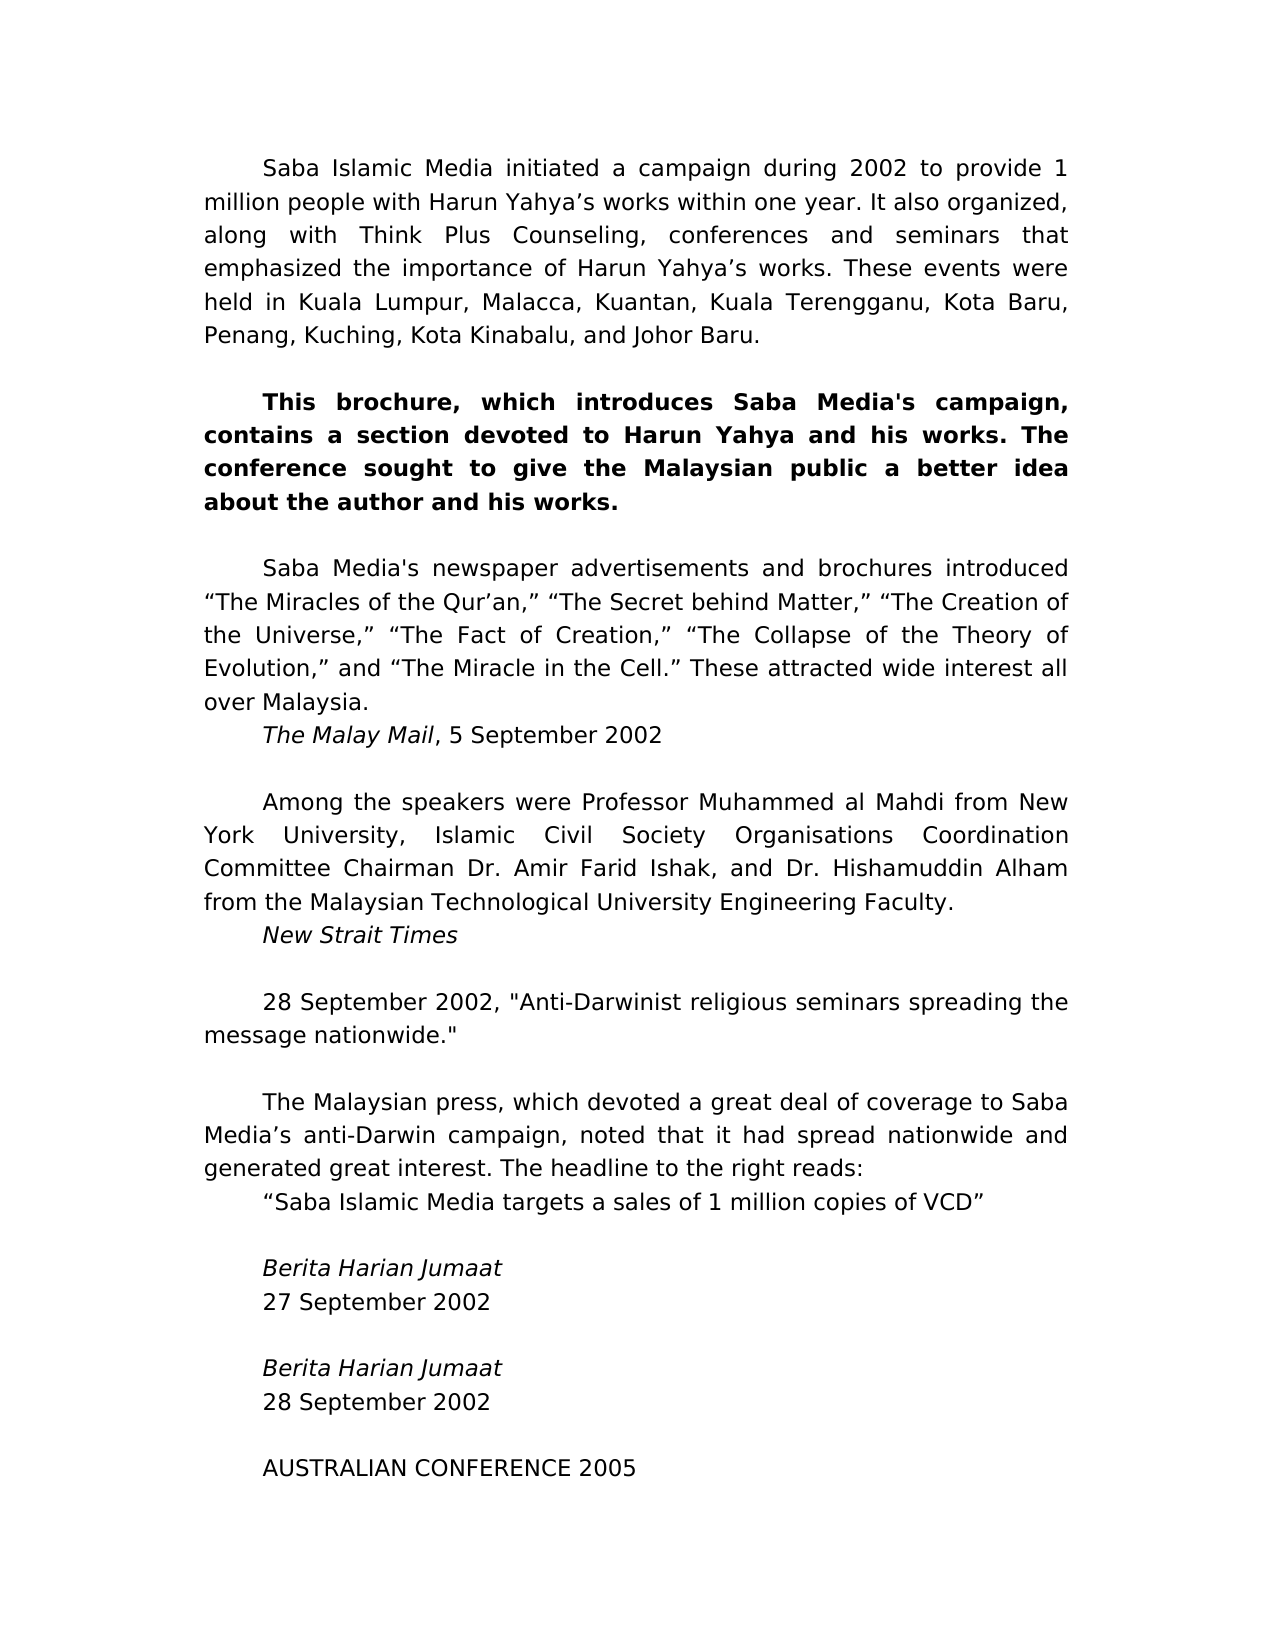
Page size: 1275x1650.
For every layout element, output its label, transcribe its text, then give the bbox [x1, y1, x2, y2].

text New Strait Times [203, 917, 1070, 950]
text Among the speakers were Professor Muhammed al Mahdi from New York University, Islamic Civil Society Organisations Coordination Committee Chairman Dr. Amir Farid Ishak, and Dr. Hishamuddin Alham from the Malaysian Technological University Engineering Faculty. [203, 783, 1070, 917]
text 28 September 2002 [203, 1383, 1070, 1417]
text AUSTRALIAN CONFERENCE 2005 [203, 1450, 1070, 1483]
text “Saba Islamic Media targets a sales of 1 million copies of VCD” [203, 1183, 1070, 1217]
text 28 September 2002, "Anti-Darwinist religious seminars spreading the message nationwide." [203, 983, 1070, 1050]
text Berita Harian Jumaat [203, 1250, 1070, 1283]
text The Malay Mail, 5 September 2002 [203, 717, 1070, 750]
text Berita Harian Jumaat [203, 1350, 1070, 1383]
text Saba Islamic Media initiated a campaign during 2002 to provide 1 million people with Harun Yahya’s works within one year. It also organized, along with Think Plus Counseling, conferences and seminars that emphasized the importance of Harun Yahya’s works. These events were held in Kuala Lumpur, Malacca, Kuantan, Kuala Terengganu, Kota Baru, Penang, Kuching, Kota Kinabalu, and Johor Baru. [203, 150, 1070, 350]
text Saba Media's newspaper advertisements and brochures introduced “The Miracles of the Qur’an,” “The Secret behind Matter,” “The Creation of the Universe,” “The Fact of Creation,” “The Collapse of the Theory of Evolution,” and “The Miracle in the Cell.” These attracted wide interest all over Malaysia. [203, 550, 1070, 717]
text 27 September 2002 [203, 1283, 1070, 1317]
text This brochure, which introduces Saba Media's campaign, contains a section devoted to Harun Yahya and his works. The conference sought to give the Malaysian public a better idea about the author and his works. [203, 383, 1070, 517]
text The Malaysian press, which devoted a great deal of coverage to Saba Media’s anti-Darwin campaign, noted that it had spread nationwide and generated great interest. The headline to the right reads: [203, 1083, 1070, 1183]
